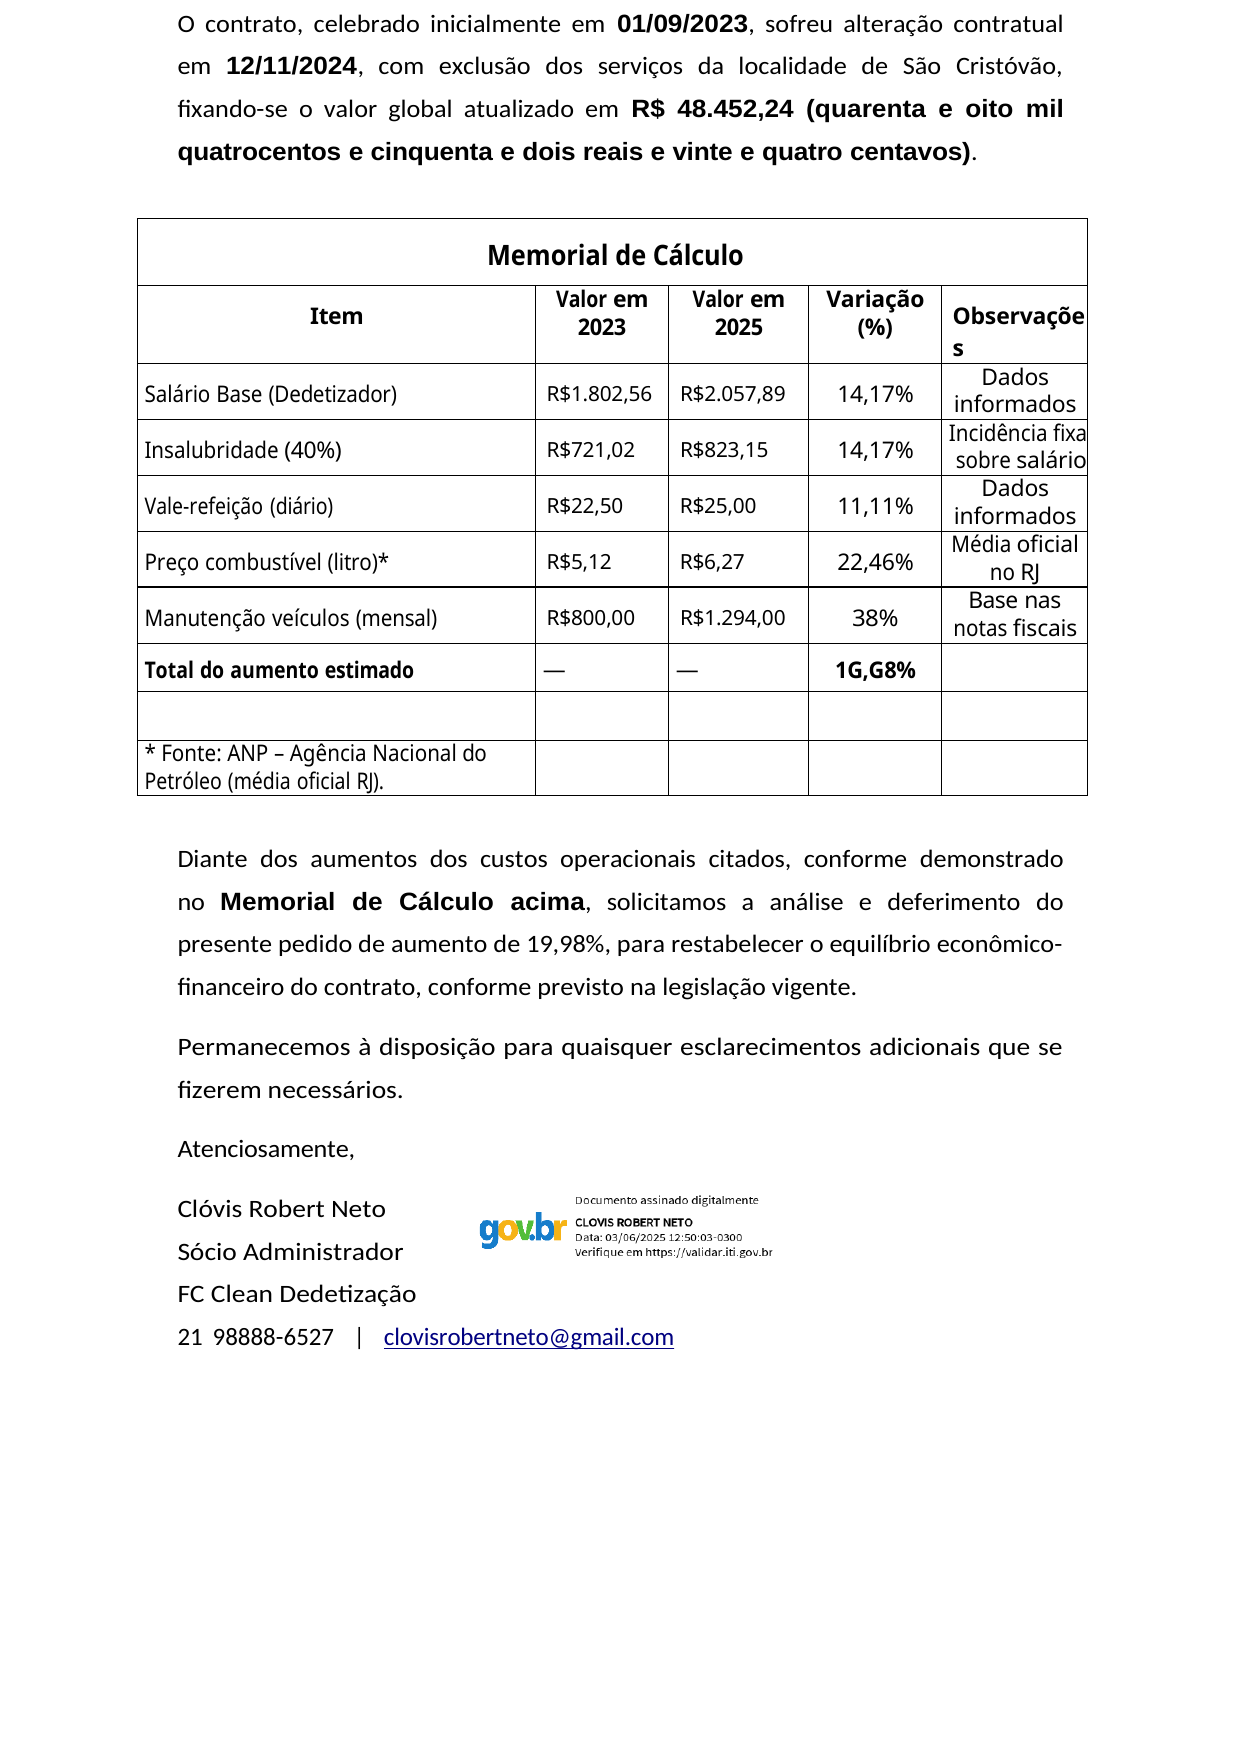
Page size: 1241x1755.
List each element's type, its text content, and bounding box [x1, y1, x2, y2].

table_cell Incidência fixa sobre salário [942, 420, 1087, 474]
table_cell — [536, 644, 668, 691]
table_cell Valor em 2023 [536, 286, 668, 363]
table_cell [669, 741, 808, 795]
table_cell [809, 741, 941, 795]
table_cell 22,46% [809, 532, 941, 586]
table_cell Base nas notas fiscais [942, 588, 1087, 642]
text Diante dos aumentos dos custos operacionais citados, conforme demonstrado no Memorial de Cálculo acima, solicitamos a análise e deferimento do presente pedido de aumento de 19,98%, para restabelecer o equilíbrio econômico- financeiro do contrato, conforme previsto na legislação vigente. [177, 843, 1064, 1002]
table_cell — [669, 644, 808, 691]
table_cell 38% [809, 588, 941, 642]
text Atenciosamente, [177, 1133, 1093, 1164]
table_cell Total do aumento estimado [138, 644, 535, 691]
table_cell Observações [942, 286, 1087, 363]
table_cell Dados informados [942, 476, 1087, 531]
table_cell [138, 692, 535, 739]
table_cell Média oficial no RJ [942, 532, 1087, 586]
table_cell Vale-refeição (diário) [138, 476, 535, 531]
table_cell Valor em 2025 [669, 286, 808, 363]
table_cell [536, 692, 668, 739]
table_cell Preço combustível (litro)* [138, 532, 535, 586]
table_cell R$2.057,89 [669, 364, 808, 419]
table_cell Salário Base (Dedetizador) [138, 364, 535, 419]
table_cell R$721,02 [536, 420, 668, 474]
table_cell R$823,15 [669, 420, 808, 474]
table_cell R$25,00 [669, 476, 808, 531]
table_cell Dados informados [942, 364, 1087, 419]
table_cell [669, 692, 808, 739]
text Clóvis Robert Neto Sócio Administrador FC Clean Dedetização [177, 1193, 426, 1309]
table_cell R$6,27 [669, 532, 808, 586]
text O contrato, celebrado inicialmente em 01/09/2023, sofreu alteração contratual em 12/11/2024, com exclusão dos serviços da localidade de São Cristóvão, fixando-se o valor global atualizado em R$ 48.452,24 (quarenta e oito mil quatrocentos e cinquenta e dois reais e vinte e quatro centavos). [177, 8, 1064, 166]
table_cell R$800,00 [536, 588, 668, 642]
table_cell [809, 692, 941, 739]
text 21 98888-6527 | clovisrobertneto@gmail.com [177, 1321, 1093, 1352]
table_cell Variação (%) [809, 286, 941, 363]
table_cell [536, 741, 668, 795]
table_cell R$22,50 [536, 476, 668, 531]
table_cell 14,17% [809, 364, 941, 419]
table_header Memorial de Cálculo [138, 219, 1087, 285]
table_cell R$1.294,00 [669, 588, 808, 642]
table_cell Item [138, 286, 535, 363]
table_cell [942, 692, 1087, 739]
table_cell 11,11% [809, 476, 941, 531]
table_cell * Fonte: ANP – Agência Nacional do Petróleo (média oficial RJ). [138, 741, 535, 795]
table_cell [942, 741, 1087, 795]
table_cell Manutenção veículos (mensal) [138, 588, 535, 642]
table_cell 1G,G8% [809, 644, 941, 691]
table_cell [942, 644, 1087, 691]
table_cell R$5,12 [536, 532, 668, 586]
table_cell 14,17% [809, 420, 941, 474]
table_cell R$1.802,56 [536, 364, 668, 419]
table_cell Insalubridade (40%) [138, 420, 535, 474]
text Permanecemos à disposição para quaisquer esclarecimentos adicionais que se fizerem necessários. [177, 1031, 1064, 1104]
